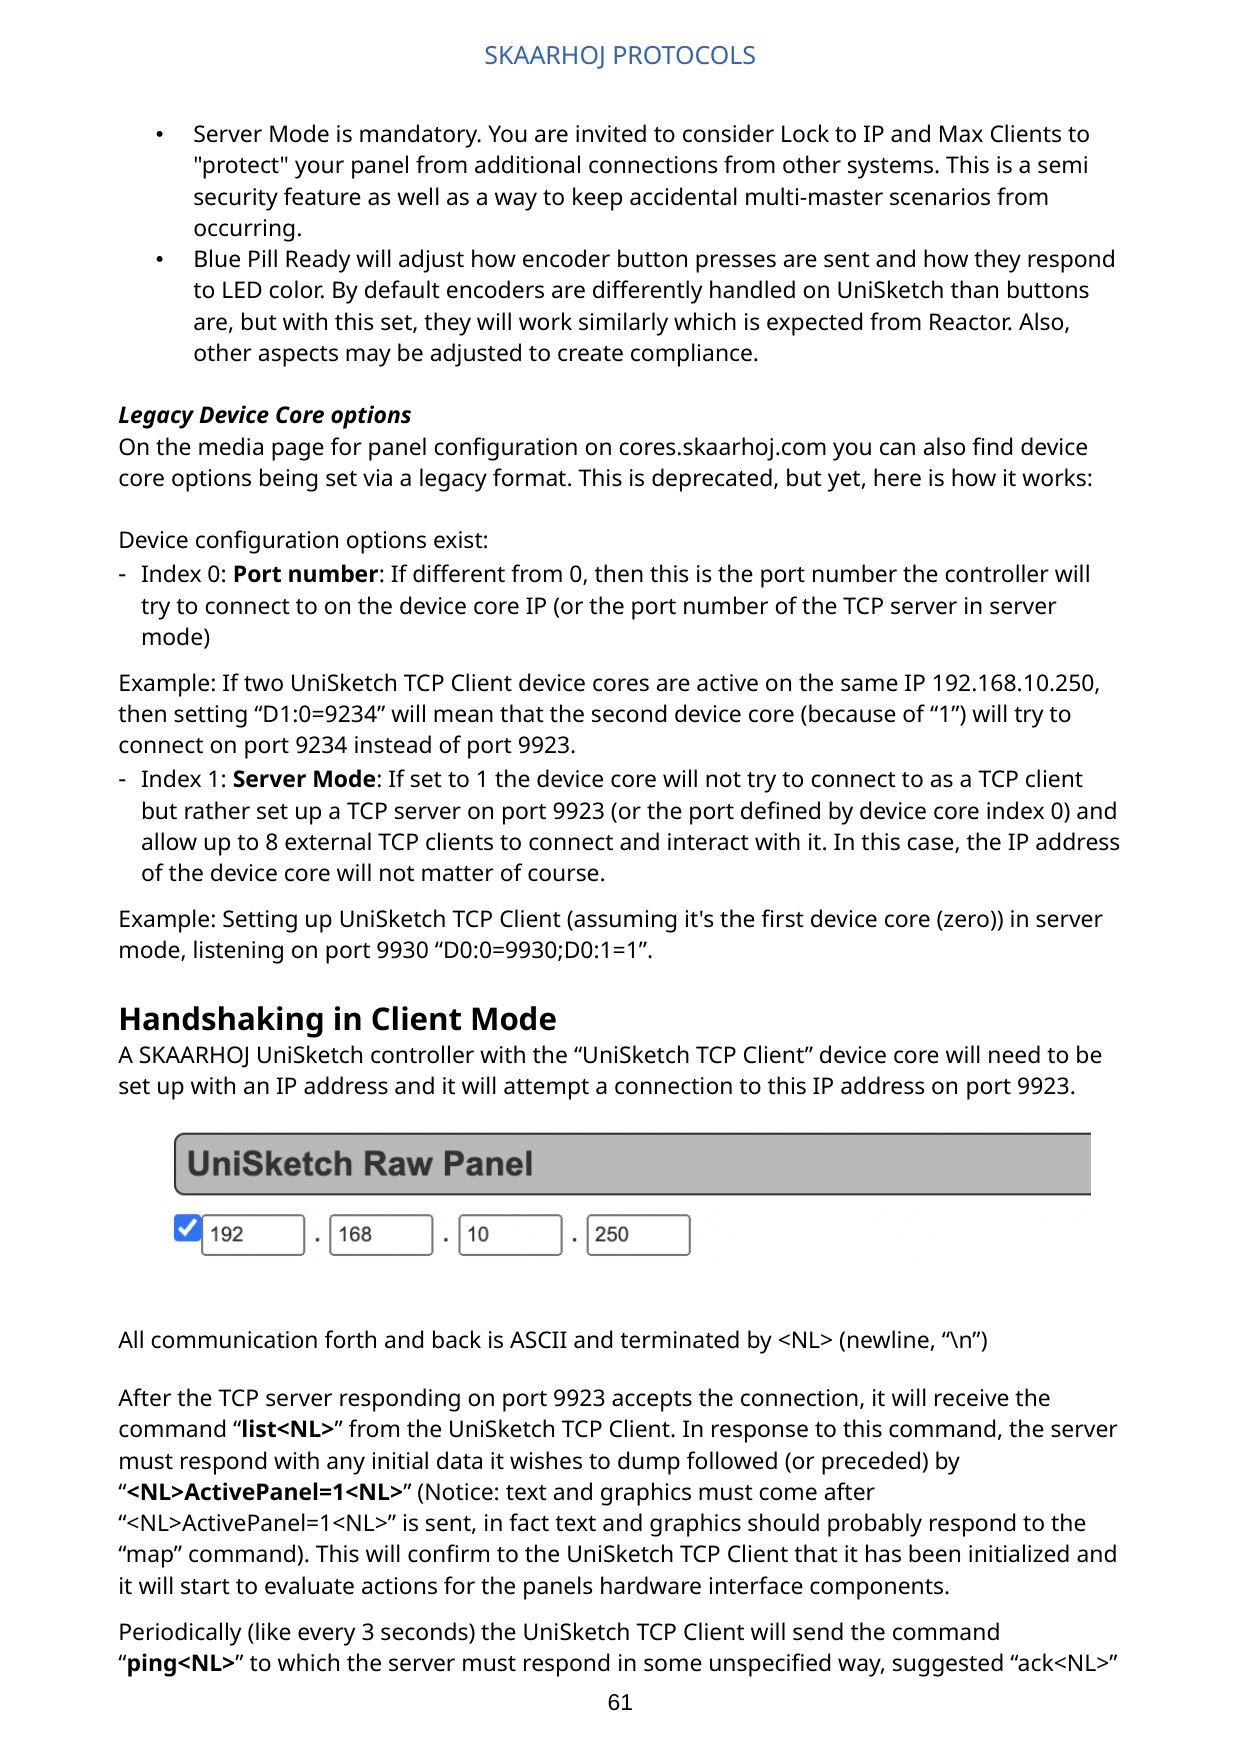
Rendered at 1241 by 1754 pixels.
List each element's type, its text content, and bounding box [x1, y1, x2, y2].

list Server Mode is mandatory. You are invited to consider Lock to IP and Max Clients to "protect" your panel from additional connections from other systems. This is a semi security feature as well as a way to keep accidental multi-master scenarios from occurring. [156, 118, 1122, 243]
list Index 1: Server Mode: If set to 1 the device core will not try to connect to as a TCP client but rather set up a TCP server on port 9923 (or the port defined by device core index 0) and allow up to 8 external TCP clients to connect and interact with it. In this case, the IP address of the device core will not matter of course. [118, 761, 1122, 888]
text Example: If two UniSketch TCP Client device cores are active on the same IP 192.168.10.250, then setting “D1:0=9234” will mean that the second device core (because of “1”) will try to connect on port 9234 instead of port 9923. [118, 667, 1122, 761]
picture [149, 1116, 1091, 1279]
text All communication forth and back is ASCII and terminated by <NL> (newline, “\n”) [118, 1324, 1122, 1356]
list Index 0: Port number: If different from 0, then this is the port number the controller will try to connect to on the device core IP (or the port number of the TCP server in server mode) [118, 556, 1122, 652]
text Example: Setting up UniSketch TCP Client (assuming it's the first device core (zero)) in server mode, listening on port 9930 “D0:0=9930;D0:1=1”. [118, 903, 1122, 965]
text A SKAARHOJ UniSketch controller with the “UniSketch TCP Client” device core will need to be set up with an IP address and it will attempt a connection to this IP address on port 9923. [118, 1039, 1122, 1102]
text After the TCP server responding on port 9923 accepts the connection, it will receive the command “list<NL>” from the UniSketch TCP Client. In response to this command, the server must respond with any initial data it wishes to dump followed (or preceded) by “<NL>ActivePanel=1<NL>” (Notice: text and graphics must come after “<NL>ActivePanel=1<NL>” is sent, in fact text and graphics should probably respond to the “map” command). This will confirm to the UniSketch TCP Client that it has been initialized and it will start to evaluate actions for the panels hardware interface components. [118, 1382, 1122, 1601]
text Device configuration options exist: [118, 524, 1122, 556]
text Periodically (like every 3 seconds) the UniSketch TCP Client will send the command “ping<NL>” to which the server must respond in some unspecified way, suggested “ack<NL>” [118, 1615, 1122, 1678]
subtitle Legacy Device Core options [118, 399, 1122, 431]
list Blue Pill Ready will adjust how encoder button presses are sent and how they respond to LED color. By default encoders are differently handled on UniSketch than buttons are, but with this set, they will work similarly which is expected from Reactor. Also, other aspects may be adjusted to create compliance. [156, 243, 1122, 368]
subtitle Handshaking in Client Mode [118, 997, 1122, 1039]
text On the media page for panel configuration on cores.skaarhoj.com you can also find device core options being set via a legacy format. This is deprecated, but yet, here is how it works: [118, 431, 1122, 493]
